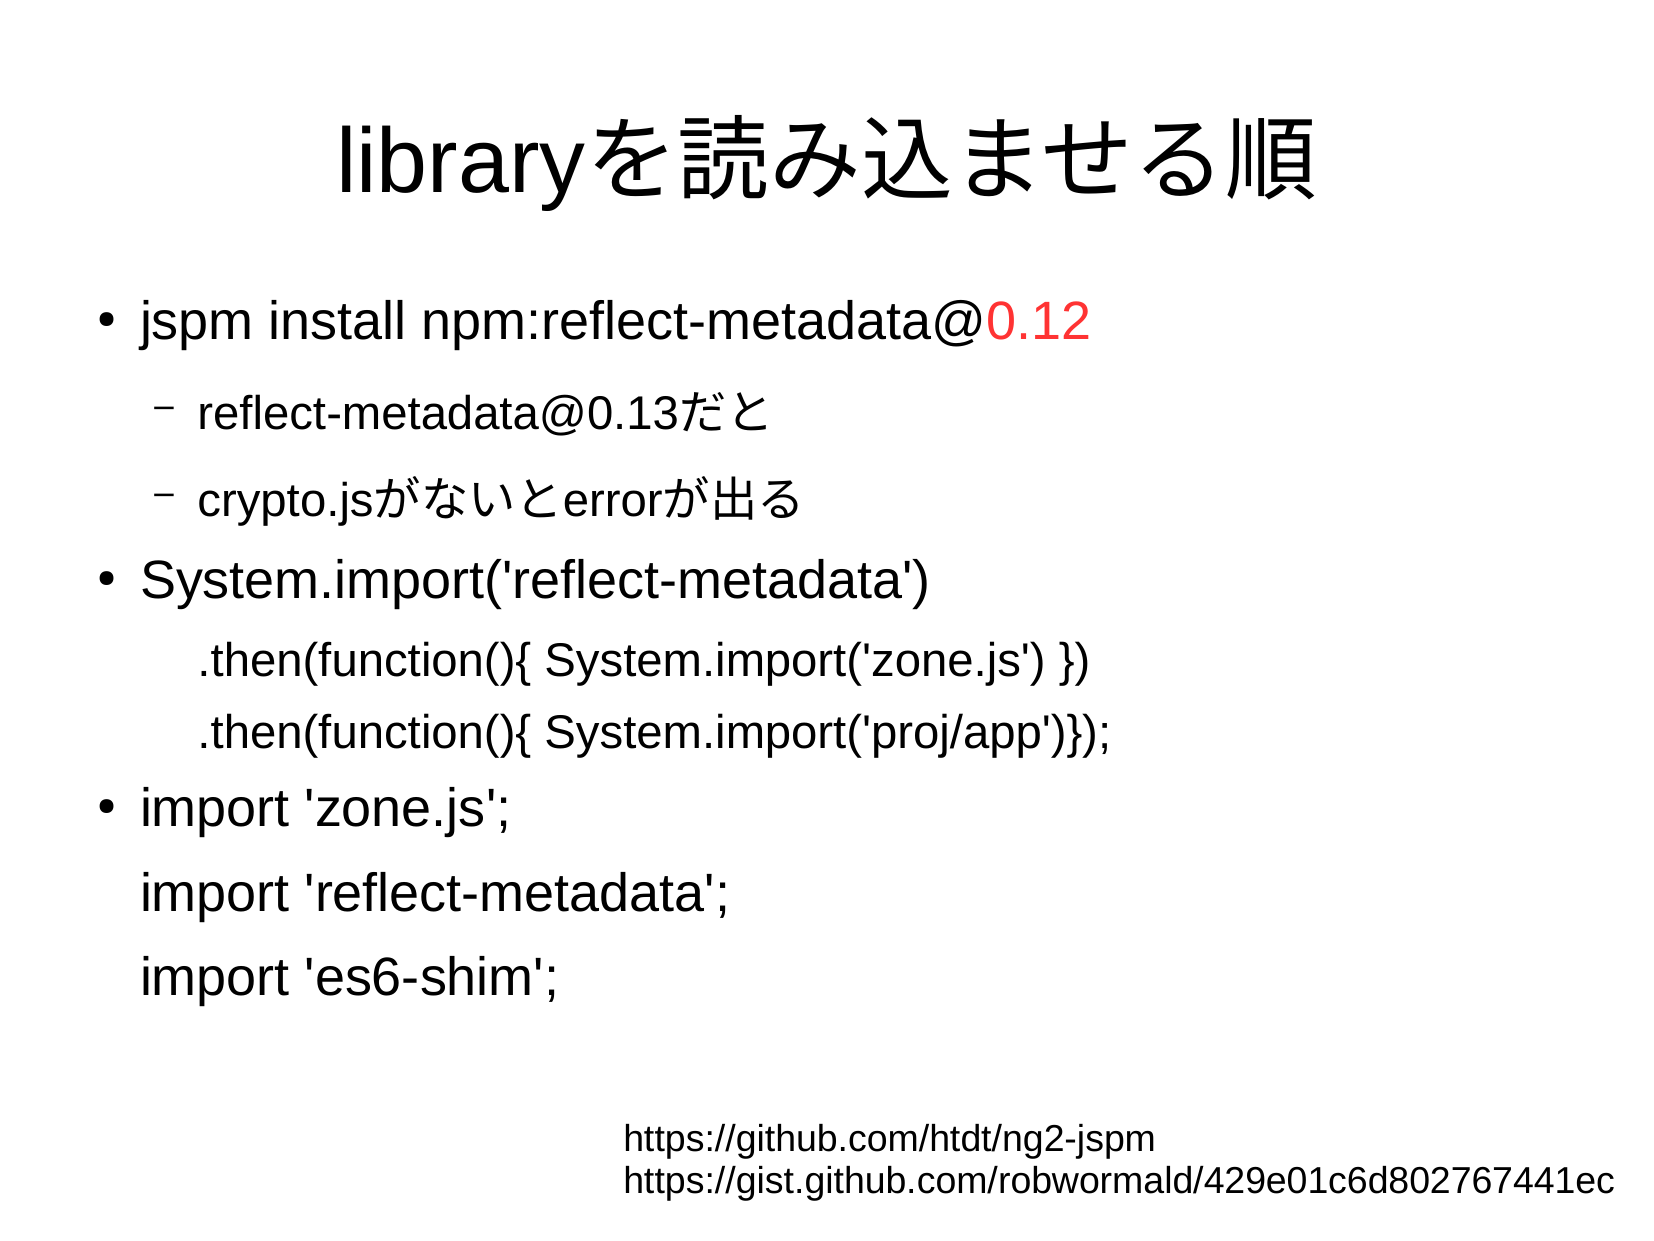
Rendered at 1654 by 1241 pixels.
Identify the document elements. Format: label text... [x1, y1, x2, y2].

text_box https://github.com/htdt/ng2-jspm https://gist.github.com/robwormald/429e01c6d802767441ec [608, 1110, 1630, 1210]
title libraryを読み込ませる順 [82, 49, 1571, 257]
list jspm install npm:reflect-metadata@0.12 reflect-metadata@0.13だと crypto.jsがないとerrorが出る System.import('reflect-metadata') .then(function(){ System.import('zone.js') }) .then(function(){ System.import('proj/app')}); import 'zone.js'; import 'reflect-metadata'; import 'es6-shim'; [82, 290, 1571, 1010]
